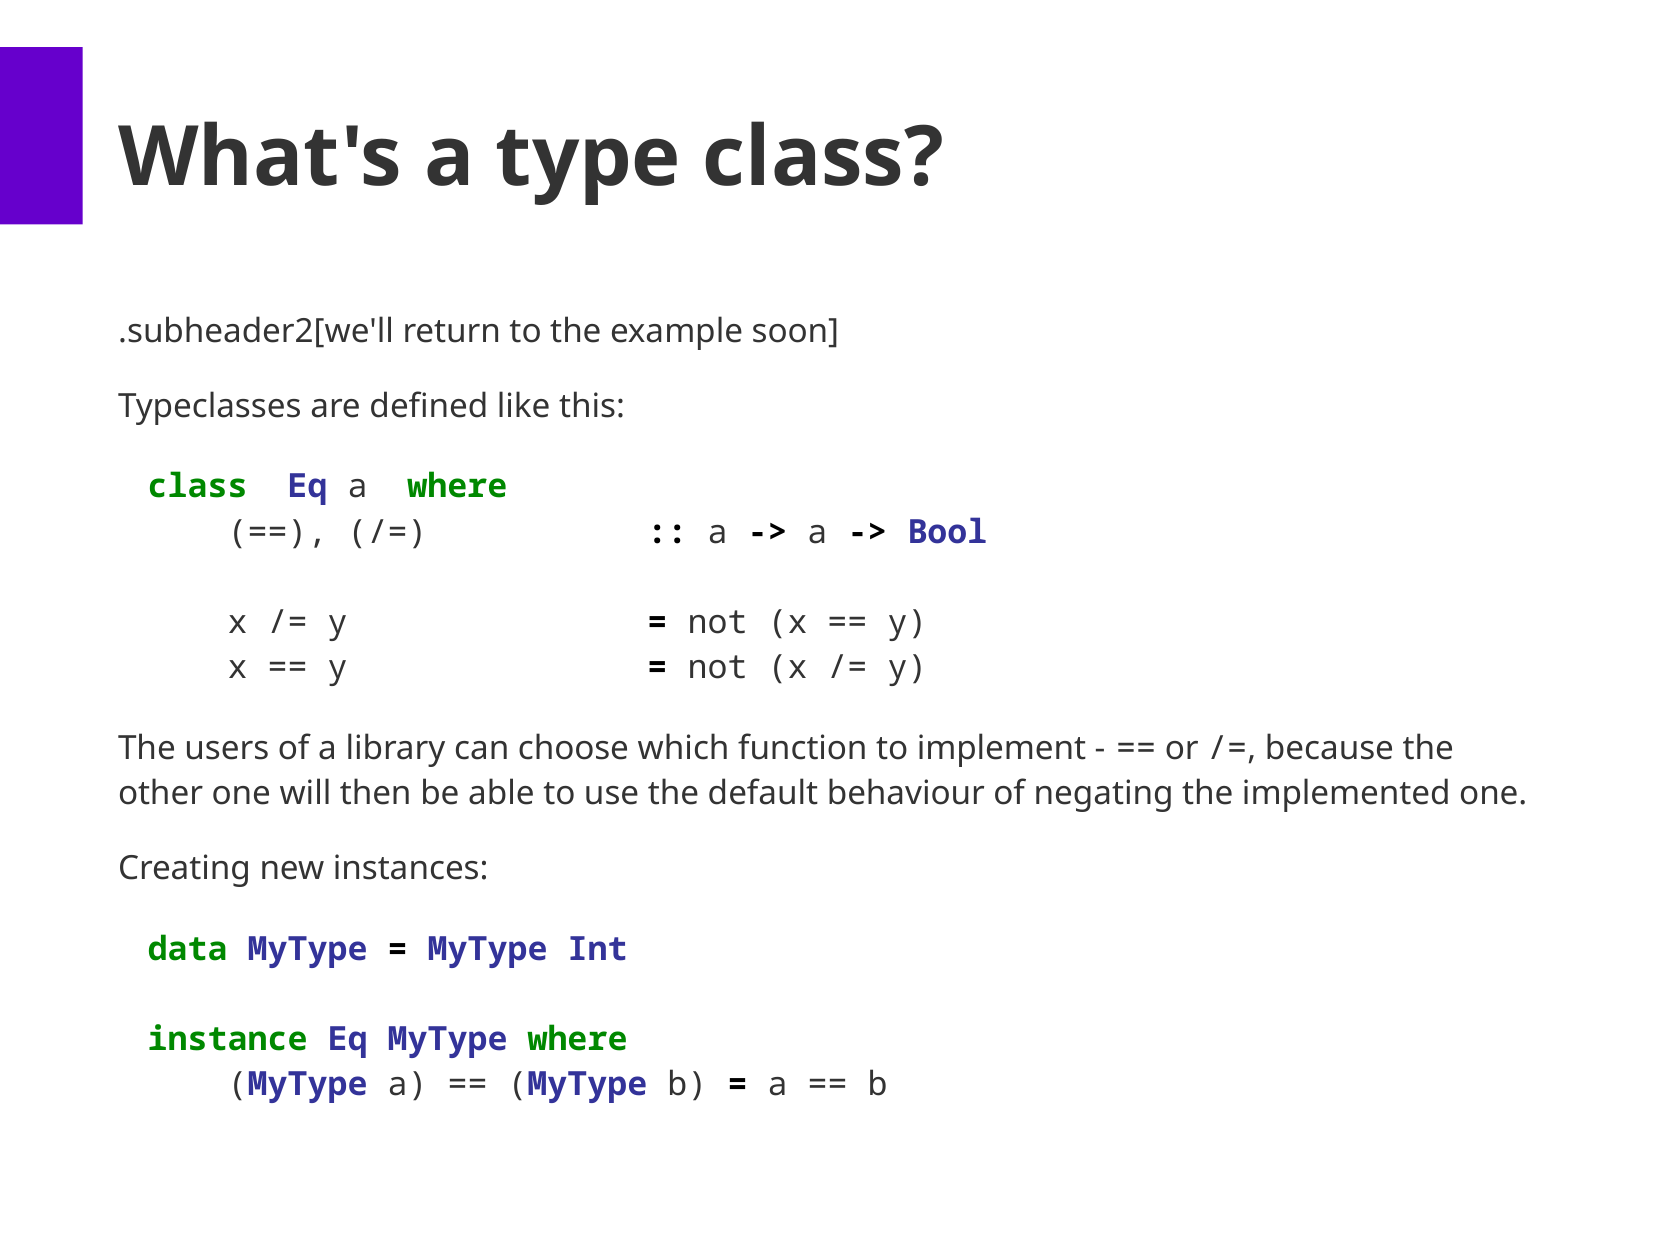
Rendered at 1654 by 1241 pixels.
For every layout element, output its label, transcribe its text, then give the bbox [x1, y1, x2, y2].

list .subheader2[we'll return to the example soon] Typeclasses are defined like this: class Eq a where (==), (/=) :: a -> a -> Bool x /= y = not (x == y) x == y = not (x /= y) The users of a library can choose which function to implement - == or /=, because the other one will then be able to use the default behaviour of negating the implemented one. Creating new instances: data MyType = MyType Int instance Eq MyType where (MyType a) == (MyType b) = a == b [118, 307, 1536, 1074]
title What's a type class? [118, 49, 1571, 257]
